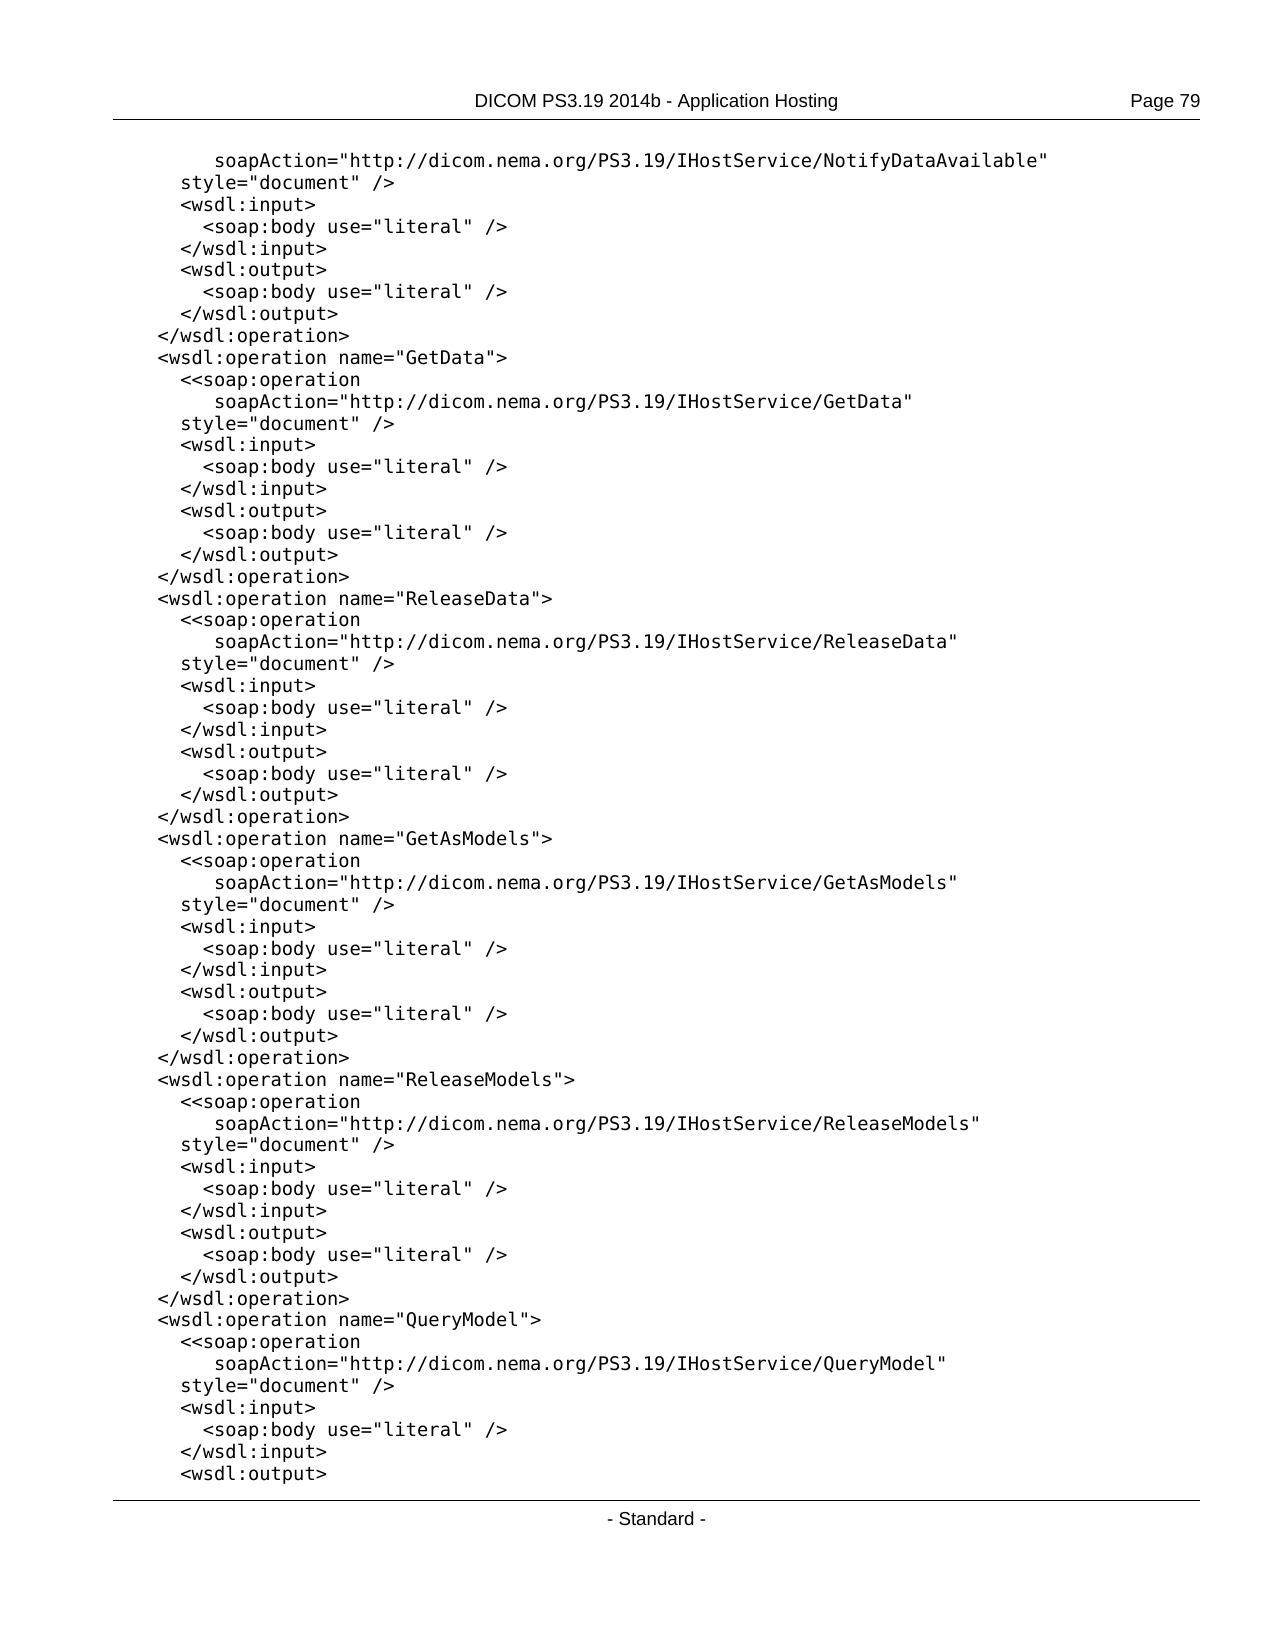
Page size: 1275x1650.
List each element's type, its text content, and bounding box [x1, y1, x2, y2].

text soapAction="http://dicom.nema.org/PS3.19/IHostService/NotifyDataAvailable" style="document" /> <wsdl:input> <soap:body use="literal" /> </wsdl:input> <wsdl:output> <soap:body use="literal" /> </wsdl:output> </wsdl:operation> <wsdl:operation name="GetData"> <<soap:operation soapAction="http://dicom.nema.org/PS3.19/IHostService/GetData" style="document" /> <wsdl:input> <soap:body use="literal" /> </wsdl:input> <wsdl:output> <soap:body use="literal" /> </wsdl:output> </wsdl:operation> <wsdl:operation name="ReleaseData"> <<soap:operation soapAction="http://dicom.nema.org/PS3.19/IHostService/ReleaseData" style="document" /> <wsdl:input> <soap:body use="literal" /> </wsdl:input> <wsdl:output> <soap:body use="literal" /> </wsdl:output> </wsdl:operation> <wsdl:operation name="GetAsModels"> <<soap:operation soapAction="http://dicom.nema.org/PS3.19/IHostService/GetAsModels" style="document" /> <wsdl:input> <soap:body use="literal" /> </wsdl:input> <wsdl:output> <soap:body use="literal" /> </wsdl:output> </wsdl:operation> <wsdl:operation name="ReleaseModels"> <<soap:operation soapAction="http://dicom.nema.org/PS3.19/IHostService/ReleaseModels" style="document" /> <wsdl:input> <soap:body use="literal" /> </wsdl:input> <wsdl:output> <soap:body use="literal" /> </wsdl:output> </wsdl:operation> <wsdl:operation name="QueryModel"> <<soap:operation soapAction="http://dicom.nema.org/PS3.19/IHostService/QueryModel" style="document" /> <wsdl:input> <soap:body use="literal" /> </wsdl:input> <wsdl:output> [112, 150, 1200, 1484]
